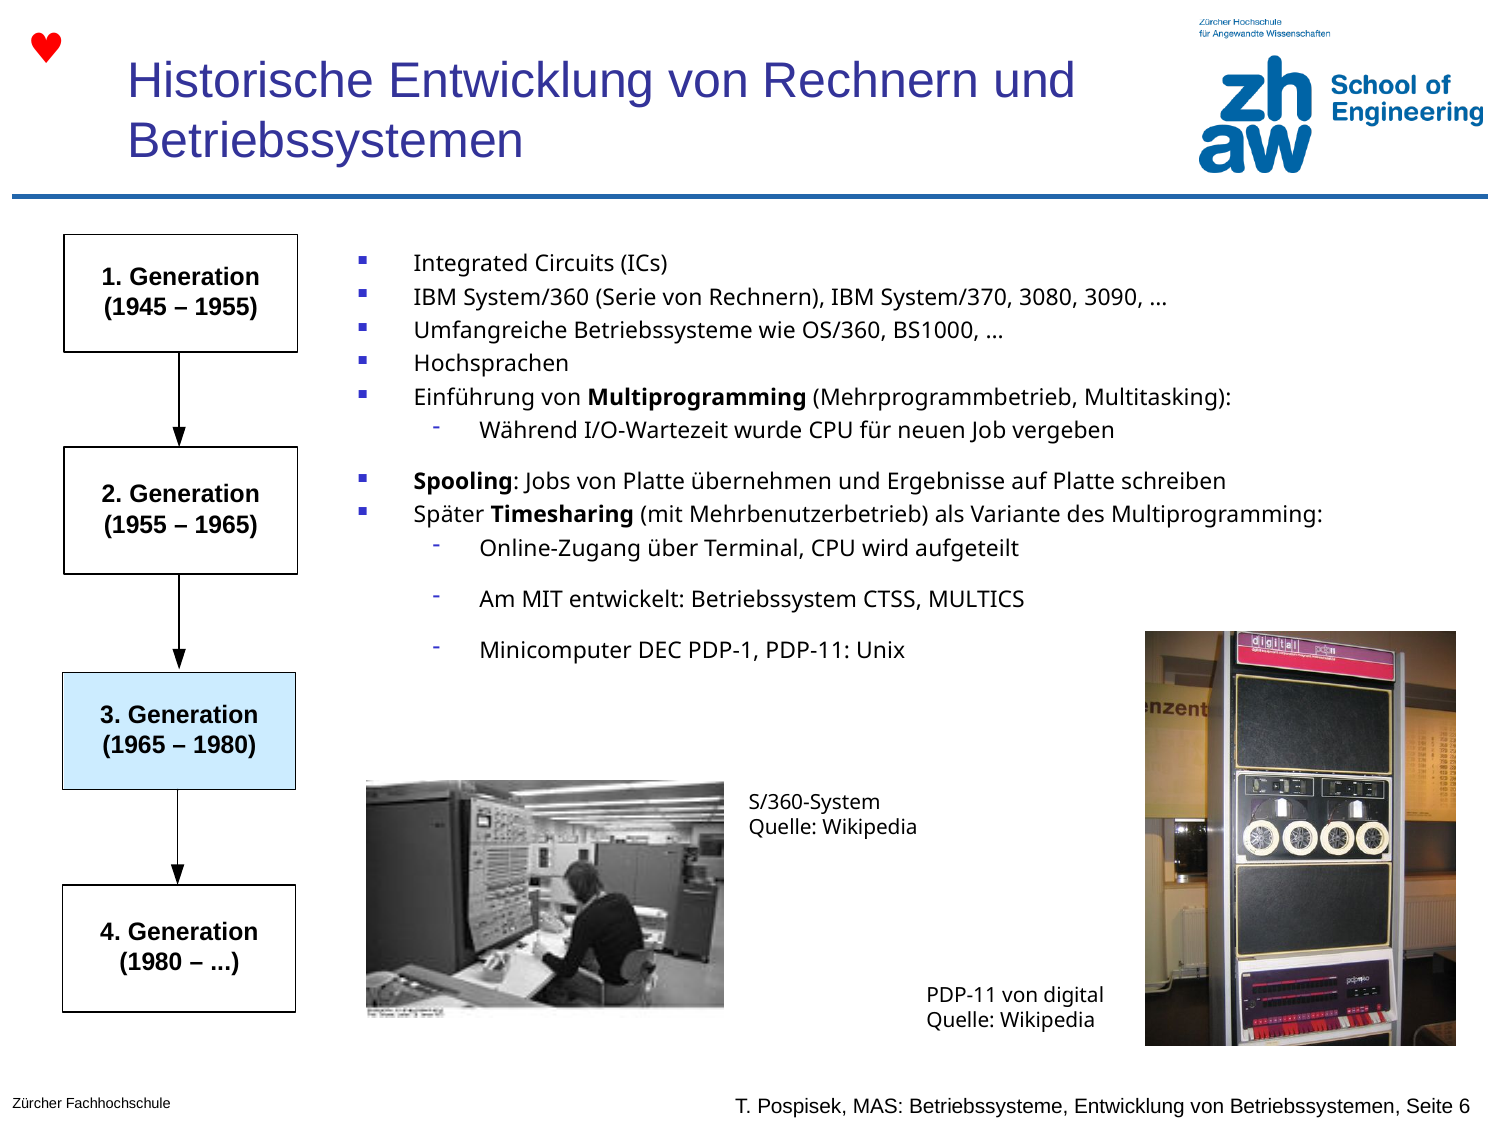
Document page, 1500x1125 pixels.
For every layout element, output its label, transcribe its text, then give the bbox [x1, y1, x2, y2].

text_box [63, 673, 295, 791]
list Integrated Circuits (ICs) IBM System/360 (Serie von Rechnern), IBM System/370, 3080, 3090, … Umfangreiche Betriebssysteme wie OS/360, BS1000, … Hochsprachen Einführung von Multiprogramming (Mehrprogrammbetrieb, Multitasking): Während I/O-Wartezeit wurde CPU für neuen Job vergeben Spooling: Jobs von Platte übernehmen und Ergebnisse auf Platte schreiben Später Timesharing (mit Mehrbenutzerbetrieb) als Variante des Multiprogramming: Online-Zugang über Terminal, CPU wird aufgeteilt Am MIT entwickelt: Betriebssystem CTSS, MULTICS Minicomputer DEC PDP-1, PDP-11: Unix [342, 241, 1465, 579]
text_box 3. Generation [100, 700, 266, 729]
text_box [172, 426, 186, 448]
text_box 4. Generation [100, 917, 266, 946]
text_box [172, 648, 186, 670]
text_box (1945 – 1955) [103, 293, 259, 322]
text_box (1955 – 1965) [103, 510, 259, 539]
text_box [170, 864, 185, 885]
text_box 2. Generation [101, 480, 268, 509]
text_box [65, 235, 297, 353]
picture [1199, 19, 1483, 173]
picture [1145, 631, 1456, 1046]
title Historische Entwicklung von Rechnern und Betriebssystemen [112, 50, 1391, 175]
text_box ♥️ [12, 11, 95, 84]
text_box [63, 886, 295, 1011]
text_box (1980 – ...) [119, 948, 240, 977]
text_box 1. Generation [101, 262, 268, 291]
picture [366, 780, 724, 1018]
text_box PDP-11 von digital Quelle: Wikipedia [911, 974, 1125, 1040]
text_box (1965 – 1980) [102, 730, 257, 759]
text_box S/360-System Quelle: Wikipedia [733, 780, 933, 846]
